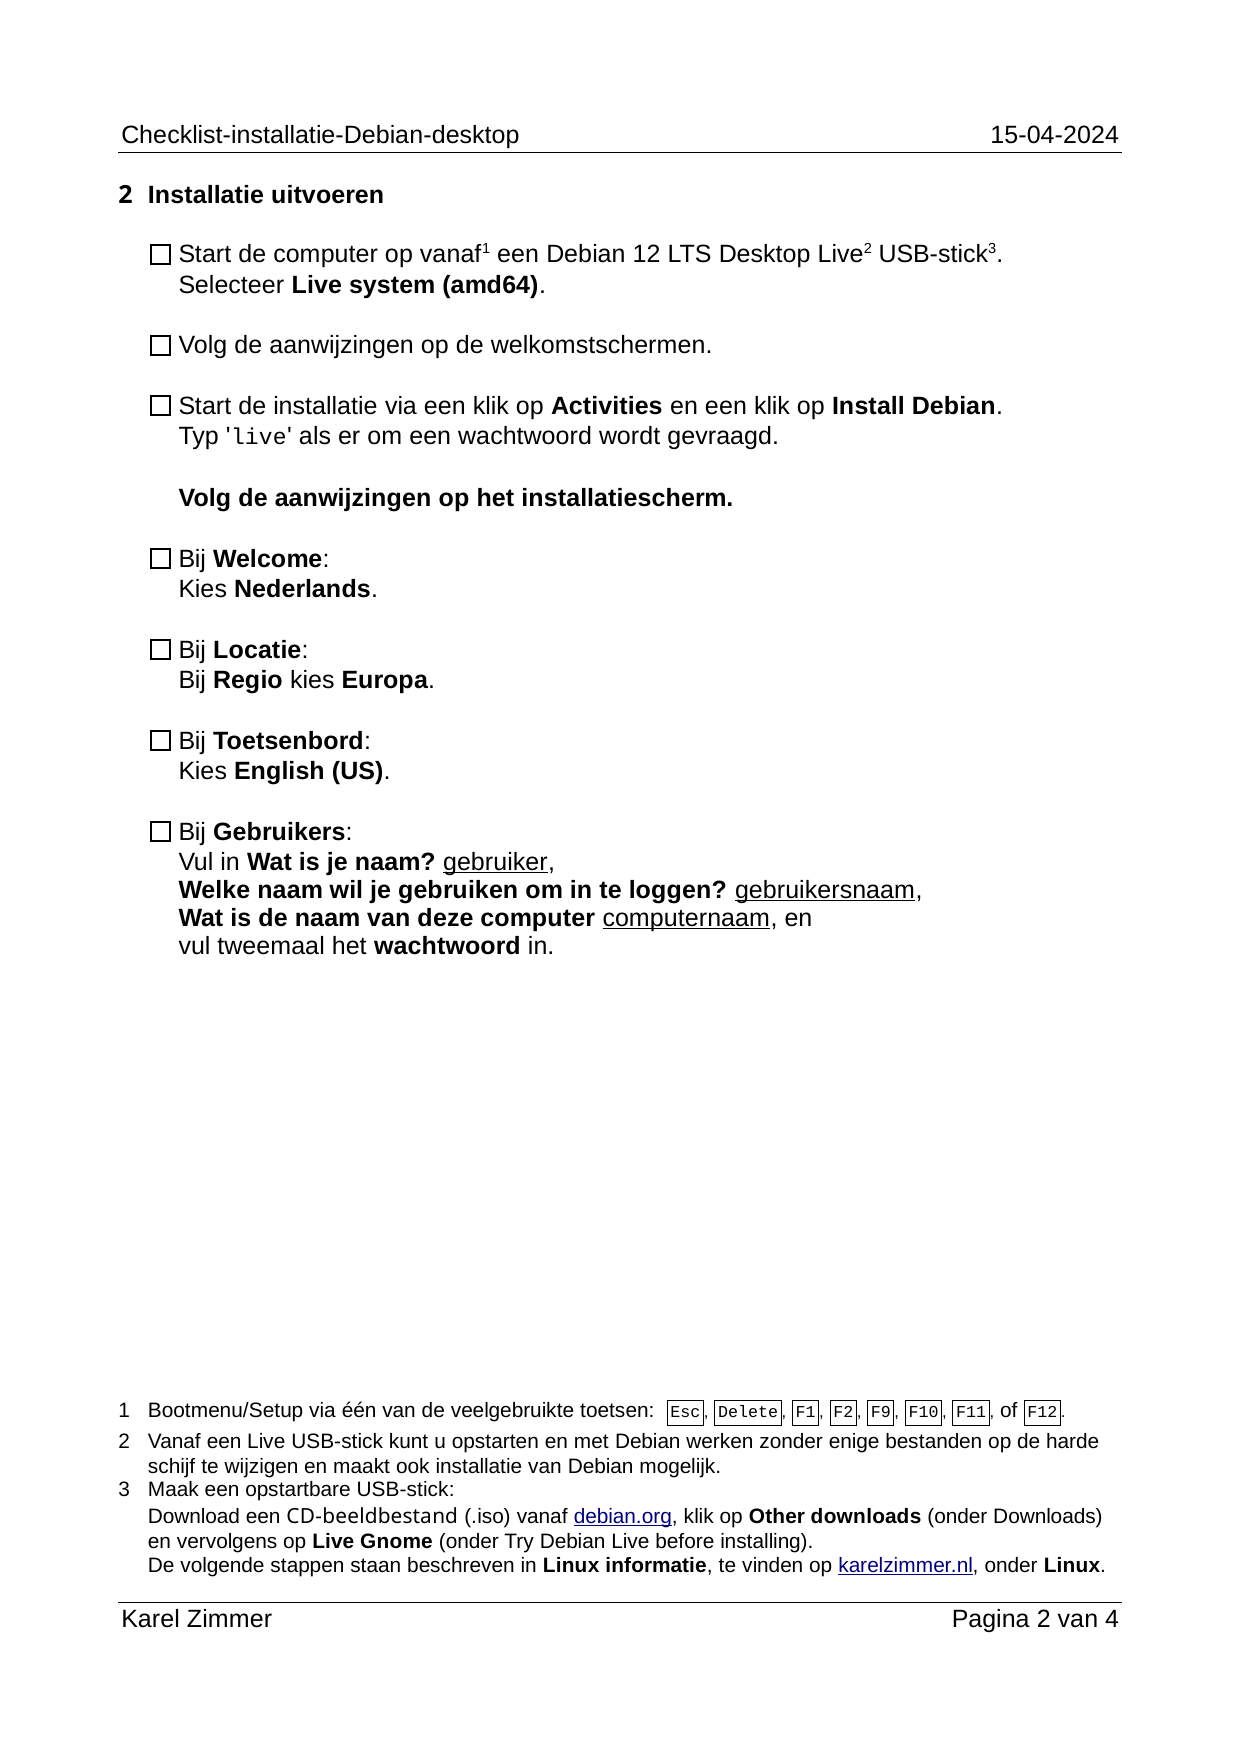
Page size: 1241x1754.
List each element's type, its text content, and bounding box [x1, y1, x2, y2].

table_cell Bij Toetsenbord: [177, 726, 1122, 756]
table_cell [142, 665, 177, 695]
table_cell [142, 269, 177, 300]
table_cell Volg de aanwijzingen op het installatiescherm. [177, 483, 1122, 513]
table_cell [118, 514, 142, 544]
table_cell [142, 300, 177, 330]
table_cell [118, 574, 142, 604]
table_cell [142, 574, 177, 604]
table_cell [177, 300, 1122, 330]
table_cell [118, 726, 142, 756]
table_cell [142, 847, 177, 961]
table_cell [177, 453, 1122, 483]
table_cell [142, 544, 177, 574]
table_cell Bij Gebruikers: [177, 817, 1122, 847]
table_header Start de computer op vanaf een Debian 12 LTS Desktop Live USB-stick. [177, 239, 1122, 269]
table_cell [142, 330, 177, 360]
table_cell [177, 360, 1122, 391]
table_cell [142, 726, 177, 756]
table_cell [177, 514, 1122, 544]
table_cell Bij Locatie: [177, 635, 1122, 665]
table_cell Kies English (US). [177, 756, 1122, 786]
table_cell Start de installatie via een klik op Activities en een klik op Install Debian. [177, 391, 1122, 421]
table_cell [118, 360, 142, 391]
table_cell [118, 300, 142, 330]
table_header [118, 239, 142, 269]
table_cell [118, 330, 142, 360]
table_cell [118, 695, 142, 726]
table_cell [142, 453, 177, 483]
table_cell Bij Welcome: [177, 544, 1122, 574]
table_cell Typ 'live' als er om een wachtwoord wordt gevraagd. [177, 421, 1122, 453]
table_cell [118, 421, 142, 453]
table_cell [118, 453, 142, 483]
table_cell [118, 544, 142, 574]
table_header [142, 239, 177, 269]
table_cell [118, 756, 142, 786]
table_cell [142, 756, 177, 786]
table_cell Vul in Wat is je naam? gebruiker, Welke naam wil je gebruiken om in te loggen? gebruikersnaam, Wat is de naam van deze computer computernaam, en vul tweemaal het wachtwoord in. [177, 847, 1122, 961]
table_cell [142, 483, 177, 513]
table_cell [118, 483, 142, 513]
list Installatie uitvoeren [118, 177, 1122, 211]
table_cell [142, 360, 177, 391]
table_cell [118, 665, 142, 695]
table_cell [118, 847, 142, 961]
table_cell Volg de aanwijzingen op de welkomstschermen. [177, 330, 1122, 360]
table_cell [118, 786, 142, 817]
table_cell [142, 786, 177, 817]
table_cell [177, 786, 1122, 817]
table_cell [118, 635, 142, 665]
table_cell [142, 817, 177, 847]
table_cell [142, 635, 177, 665]
table_cell Kies Nederlands. [177, 574, 1122, 604]
table_cell [118, 391, 142, 421]
table_cell Selecteer Live system (amd64). [177, 269, 1122, 300]
table_cell [142, 514, 177, 544]
table_cell Bij Regio kies Europa. [177, 665, 1122, 695]
table_cell [118, 817, 142, 847]
table_cell [177, 604, 1122, 635]
table_cell [142, 695, 177, 726]
table_cell [118, 269, 142, 300]
table_cell [118, 604, 142, 635]
table_cell [142, 421, 177, 453]
table_cell [177, 695, 1122, 726]
table_cell [142, 391, 177, 421]
table_cell [142, 604, 177, 635]
